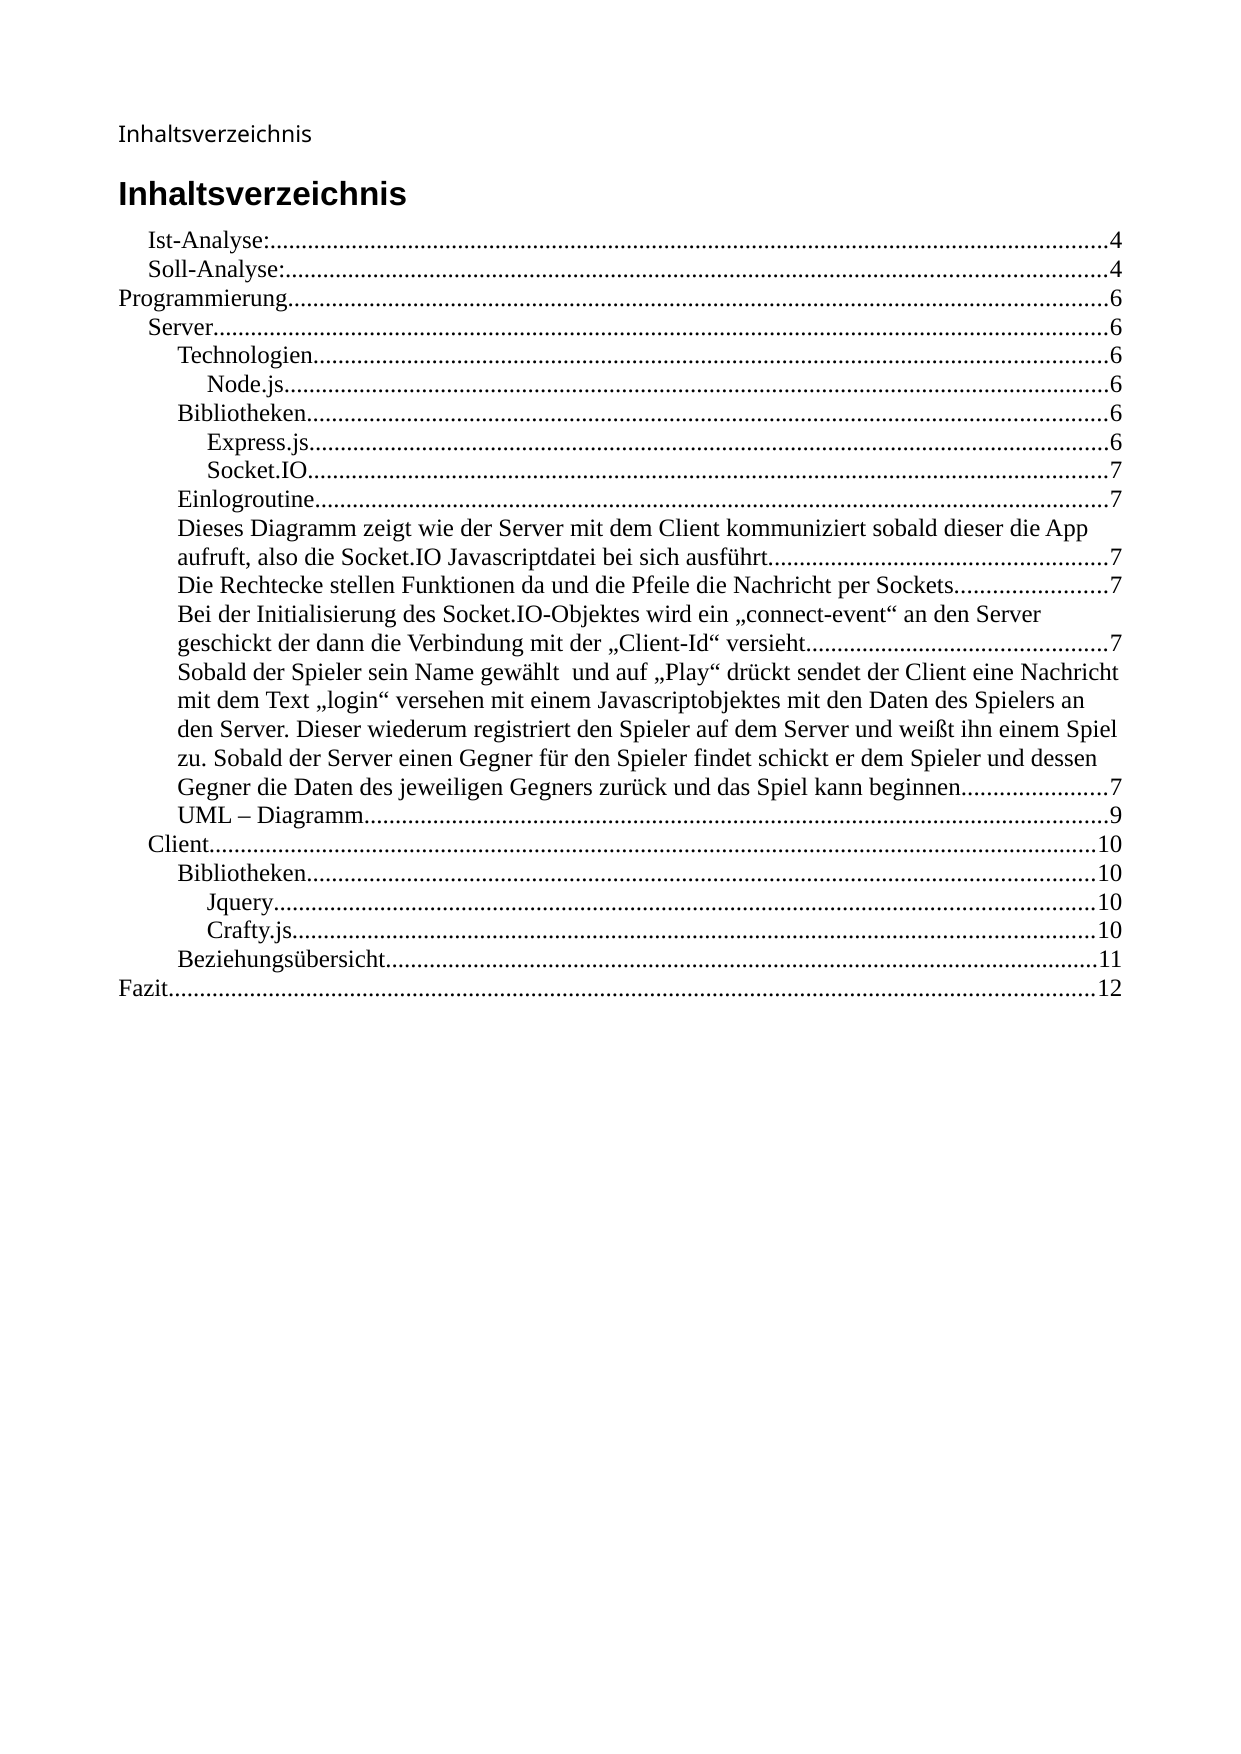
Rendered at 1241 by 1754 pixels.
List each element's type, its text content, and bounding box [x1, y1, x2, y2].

text Client 10 [148, 829, 1122, 858]
text Bei der Initialisierung des Socket.IO-Objektes wird ein „connect-event“ an den Server geschickt der dann die Verbindung mit der „Client-Id“ versieht. 7 [177, 599, 1122, 657]
text Technologien 6 [177, 340, 1122, 369]
text Dieses Diagramm zeigt wie der Server mit dem Client kommuniziert sobald dieser die App aufruft, also die Socket.IO Javascriptdatei bei sich ausführt. 7 [177, 513, 1122, 570]
text Sobald der Spieler sein Name gewählt und auf „Play“ drückt sendet der Client eine Nachricht mit dem Text „login“ versehen mit einem Javascriptobjektes mit den Daten des Spielers an den Server. Dieser wiederum registriert den Spieler auf dem Server und weißt ihn einem Spiel zu. Sobald der Server einen Gegner für den Spieler findet schickt er dem Spieler und dessen Gegner die Daten des jeweiligen Gegners zurück und das Spiel kann beginnen. 7 [177, 657, 1122, 800]
text Inhaltsverzeichnis [118, 118, 1122, 149]
text Ist-Analyse: 4 [148, 225, 1122, 254]
text UML – Diagramm 9 [177, 800, 1122, 829]
text Fazit 12 [118, 973, 1122, 1002]
text Node.js 6 [207, 369, 1122, 398]
text Socket.IO 7 [207, 455, 1122, 484]
subtitle Inhaltsverzeichnis [118, 174, 1122, 213]
text Crafty.js 10 [207, 915, 1122, 944]
text Die Rechtecke stellen Funktionen da und die Pfeile die Nachricht per Sockets. 7 [177, 570, 1122, 599]
text Beziehungsübersicht 11 [177, 944, 1122, 973]
text Server 6 [148, 312, 1122, 340]
text Einlogroutine 7 [177, 484, 1122, 513]
text Bibliotheken 10 [177, 858, 1122, 887]
text Express.js 6 [207, 427, 1122, 455]
text Soll-Analyse: 4 [148, 254, 1122, 283]
text Programmierung 6 [118, 283, 1122, 312]
text Jquery 10 [207, 887, 1122, 915]
text Bibliotheken 6 [177, 398, 1122, 427]
